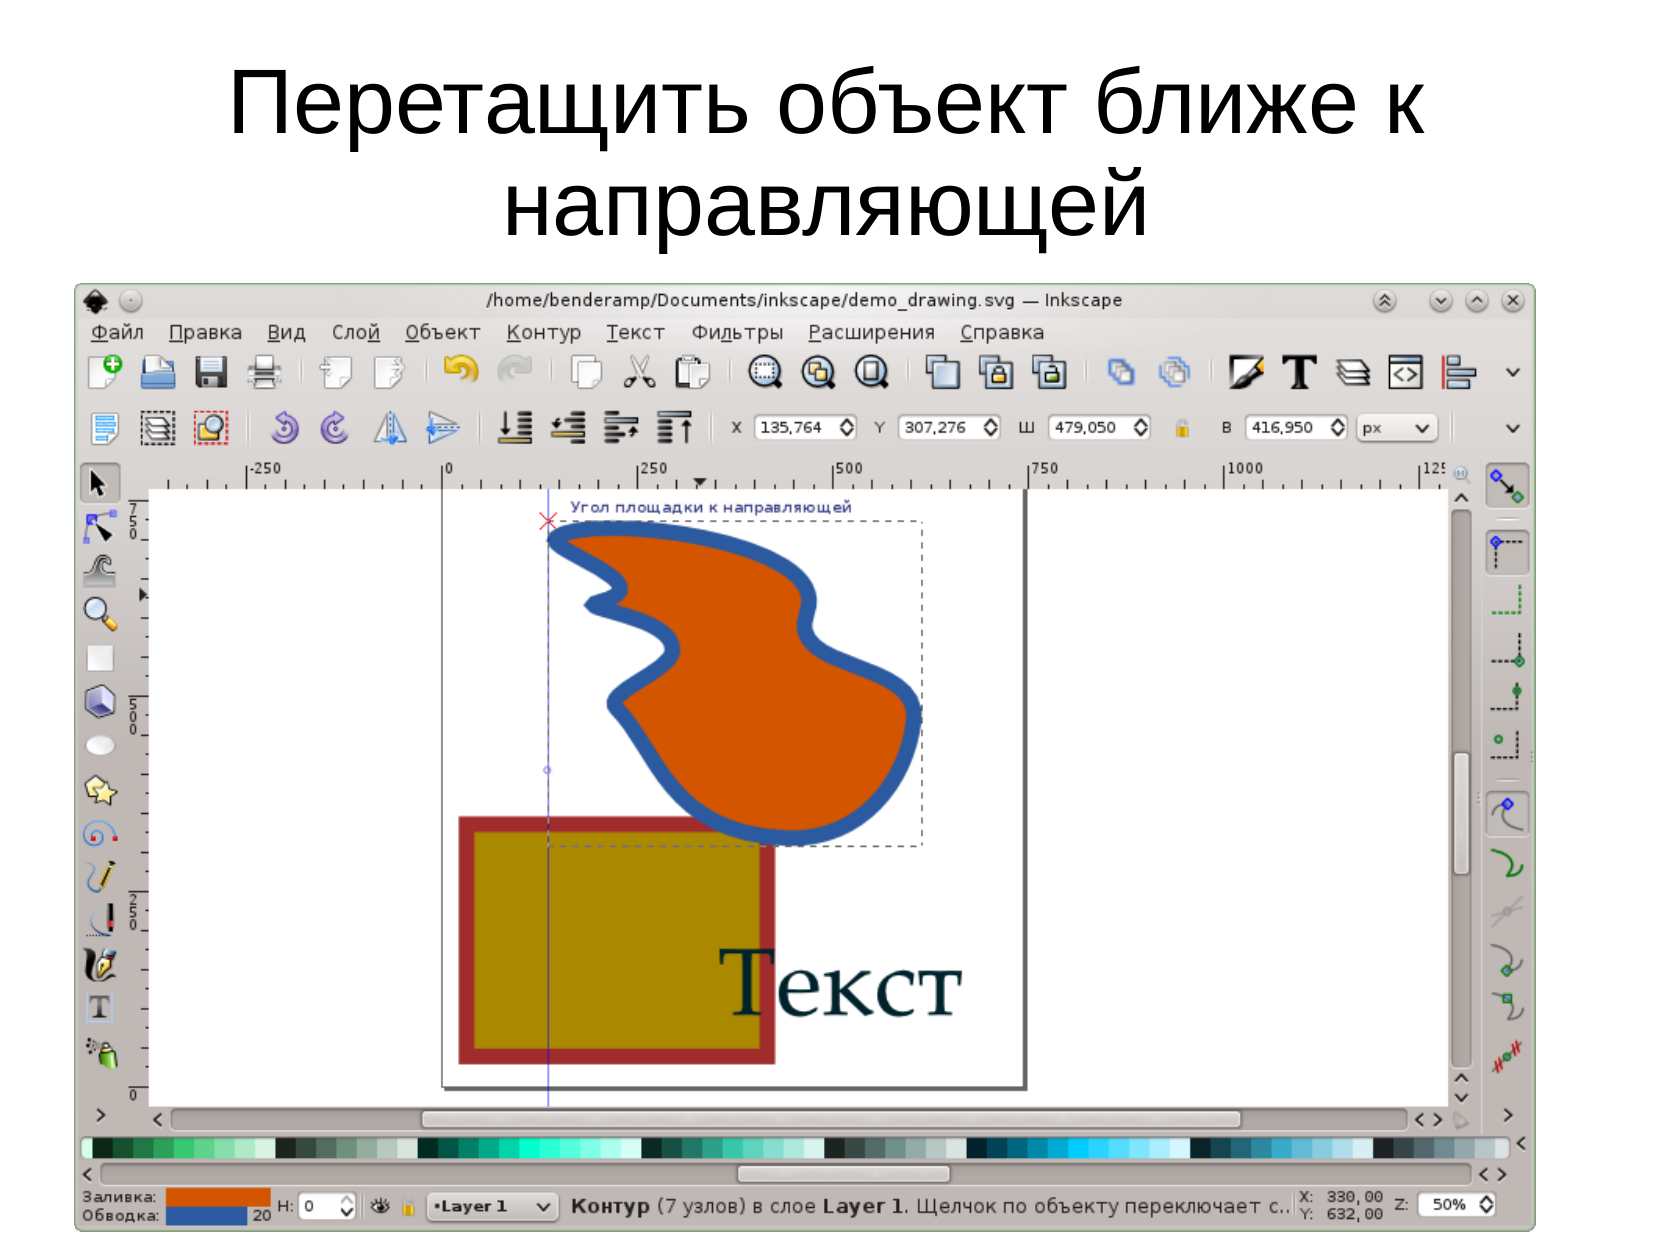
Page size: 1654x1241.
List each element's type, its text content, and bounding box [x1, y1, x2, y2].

picture [74, 283, 1536, 1232]
title Перетащить объект ближе к направляющей [82, 49, 1571, 257]
